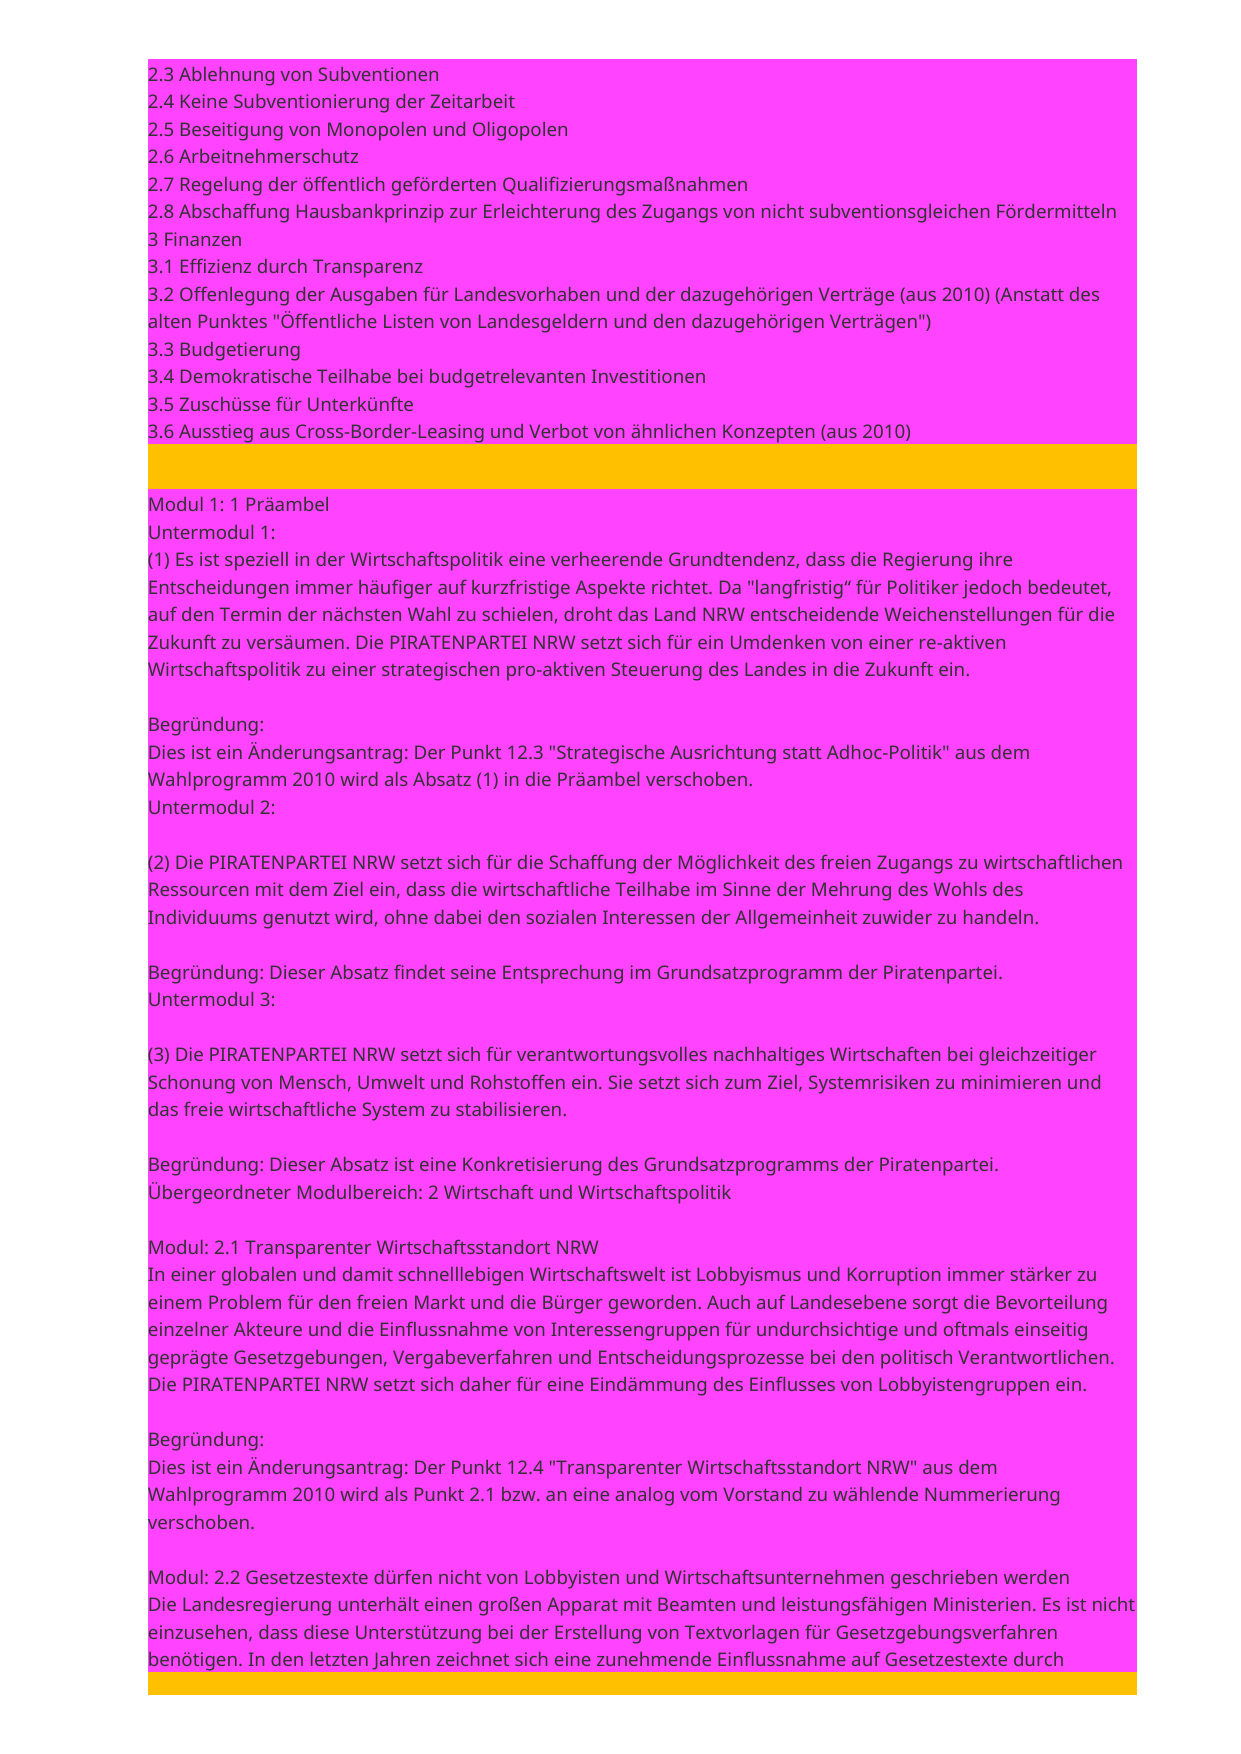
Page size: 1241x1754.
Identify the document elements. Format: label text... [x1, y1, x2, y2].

text (1) Es ist speziell in der Wirtschaftspolitik eine verheerende Grundtendenz, dass die Regierung ihre Entscheidungen immer häufiger auf kurzfristige Aspekte richtet. Da "langfristig“ für Politiker jedoch bedeutet, auf den Termin der nächsten Wahl zu schielen, droht das Land NRW entscheidende Weichenstellungen für die Zukunft zu versäumen. Die PIRATENPARTEI NRW setzt sich für ein Umdenken von einer re-aktiven Wirtschaftspolitik zu einer strategischen pro-aktiven Steuerung des Landes in die Zukunft ein. [148, 544, 1137, 682]
text In einer globalen und damit schnelllebigen Wirtschaftswelt ist Lobbyismus und Korruption immer stärker zu einem Problem für den freien Markt und die Bürger geworden. Auch auf Landesebene sorgt die Bevorteilung einzelner Akteure und die Einflussnahme von Interessengruppen für undurchsichtige und oftmals einseitig geprägte Gesetzgebungen, Vergabeverfahren und Entscheidungsprozesse bei den politisch Verantwortlichen. Die PIRATENPARTEI NRW setzt sich daher für eine Eindämmung des Einflusses von Lobbyistengruppen ein. [148, 1259, 1137, 1397]
text 2.3 Ablehnung von Subventionen 2.4 Keine Subventionierung der Zeitarbeit 2.5 Beseitigung von Monopolen und Oligopolen 2.6 Arbeitnehmerschutz 2.7 Regelung der öffentlich geförderten Qualifizierungsmaßnahmen 2.8 Abschaffung Hausbankprinzip zur Erleichterung des Zugangs von nicht subventionsgleichen Fördermitteln [148, 59, 1137, 224]
text Dies ist ein Änderungsantrag: Der Punkt 12.3 "Strategische Ausrichtung statt Adhoc-Politik" aus dem Wahlprogramm 2010 wird als Absatz (1) in die Präambel verschoben. [148, 737, 1137, 792]
text Begründung: [148, 1424, 1137, 1452]
text Modul: 2.1 Transparenter Wirtschaftsstandort NRW [148, 1232, 1137, 1259]
text Die Landesregierung unterhält einen großen Apparat mit Beamten und leistungsfähigen Ministerien. Es ist nicht einzusehen, dass diese Unterstützung bei der Erstellung von Textvorlagen für Gesetzgebungsverfahren benötigen. In den letzten Jahren zeichnet sich eine zunehmende Einflussnahme auf Gesetzestexte durch [148, 1589, 1137, 1672]
text Begründung: Dieser Absatz ist eine Konkretisierung des Grundsatzprogramms der Piratenpartei. [148, 1149, 1137, 1177]
text Untermodul 3: [148, 984, 1137, 1012]
text (3) Die PIRATENPARTEI NRW setzt sich für verantwortungsvolles nachhaltiges Wirtschaften bei gleichzeitiger Schonung von Mensch, Umwelt und Rohstoffen ein. Sie setzt sich zum Ziel, Systemrisiken zu minimieren und das freie wirtschaftliche System zu stabilisieren. [148, 1039, 1137, 1122]
text Begründung: [148, 709, 1137, 737]
text Dies ist ein Änderungsantrag: Der Punkt 12.4 "Transparenter Wirtschaftsstandort NRW" aus dem Wahlprogramm 2010 wird als Punkt 2.1 bzw. an eine analog vom Vorstand zu wählende Nummerierung verschoben. [148, 1452, 1137, 1534]
text Untermodul 2: [148, 792, 1137, 819]
text Übergeordneter Modulbereich: 2 Wirtschaft und Wirtschaftspolitik [148, 1177, 1137, 1204]
text Modul 1: 1 Präambel [148, 489, 1137, 517]
text Begründung: Dieser Absatz findet seine Entsprechung im Grundsatzprogramm der Piratenpartei. [148, 957, 1137, 984]
text 3 Finanzen [148, 224, 1137, 252]
text 3.1 Effizienz durch Transparenz 3.2 Offenlegung der Ausgaben für Landesvorhaben und der dazugehörigen Verträge (aus 2010) (Anstatt des alten Punktes "Öffentliche Listen von Landesgeldern und den dazugehörigen Verträgen") 3.3 Budgetierung 3.4 Demokratische Teilhabe bei budgetrelevanten Investitionen 3.5 Zuschüsse für Unterkünfte 3.6 Ausstieg aus Cross-Border-Leasing und Verbot von ähnlichen Konzepten (aus 2010) [148, 252, 1137, 444]
text Modul: 2.2 Gesetzestexte dürfen nicht von Lobbyisten und Wirtschaftsunternehmen geschrieben werden [148, 1562, 1137, 1589]
text Untermodul 1: [148, 517, 1137, 544]
text (2) Die PIRATENPARTEI NRW setzt sich für die Schaffung der Möglichkeit des freien Zugangs zu wirtschaftlichen Ressourcen mit dem Ziel ein, dass die wirtschaftliche Teilhabe im Sinne der Mehrung des Wohls des Individuums genutzt wird, ohne dabei den sozialen Interessen der Allgemeinheit zuwider zu handeln. [148, 847, 1137, 929]
